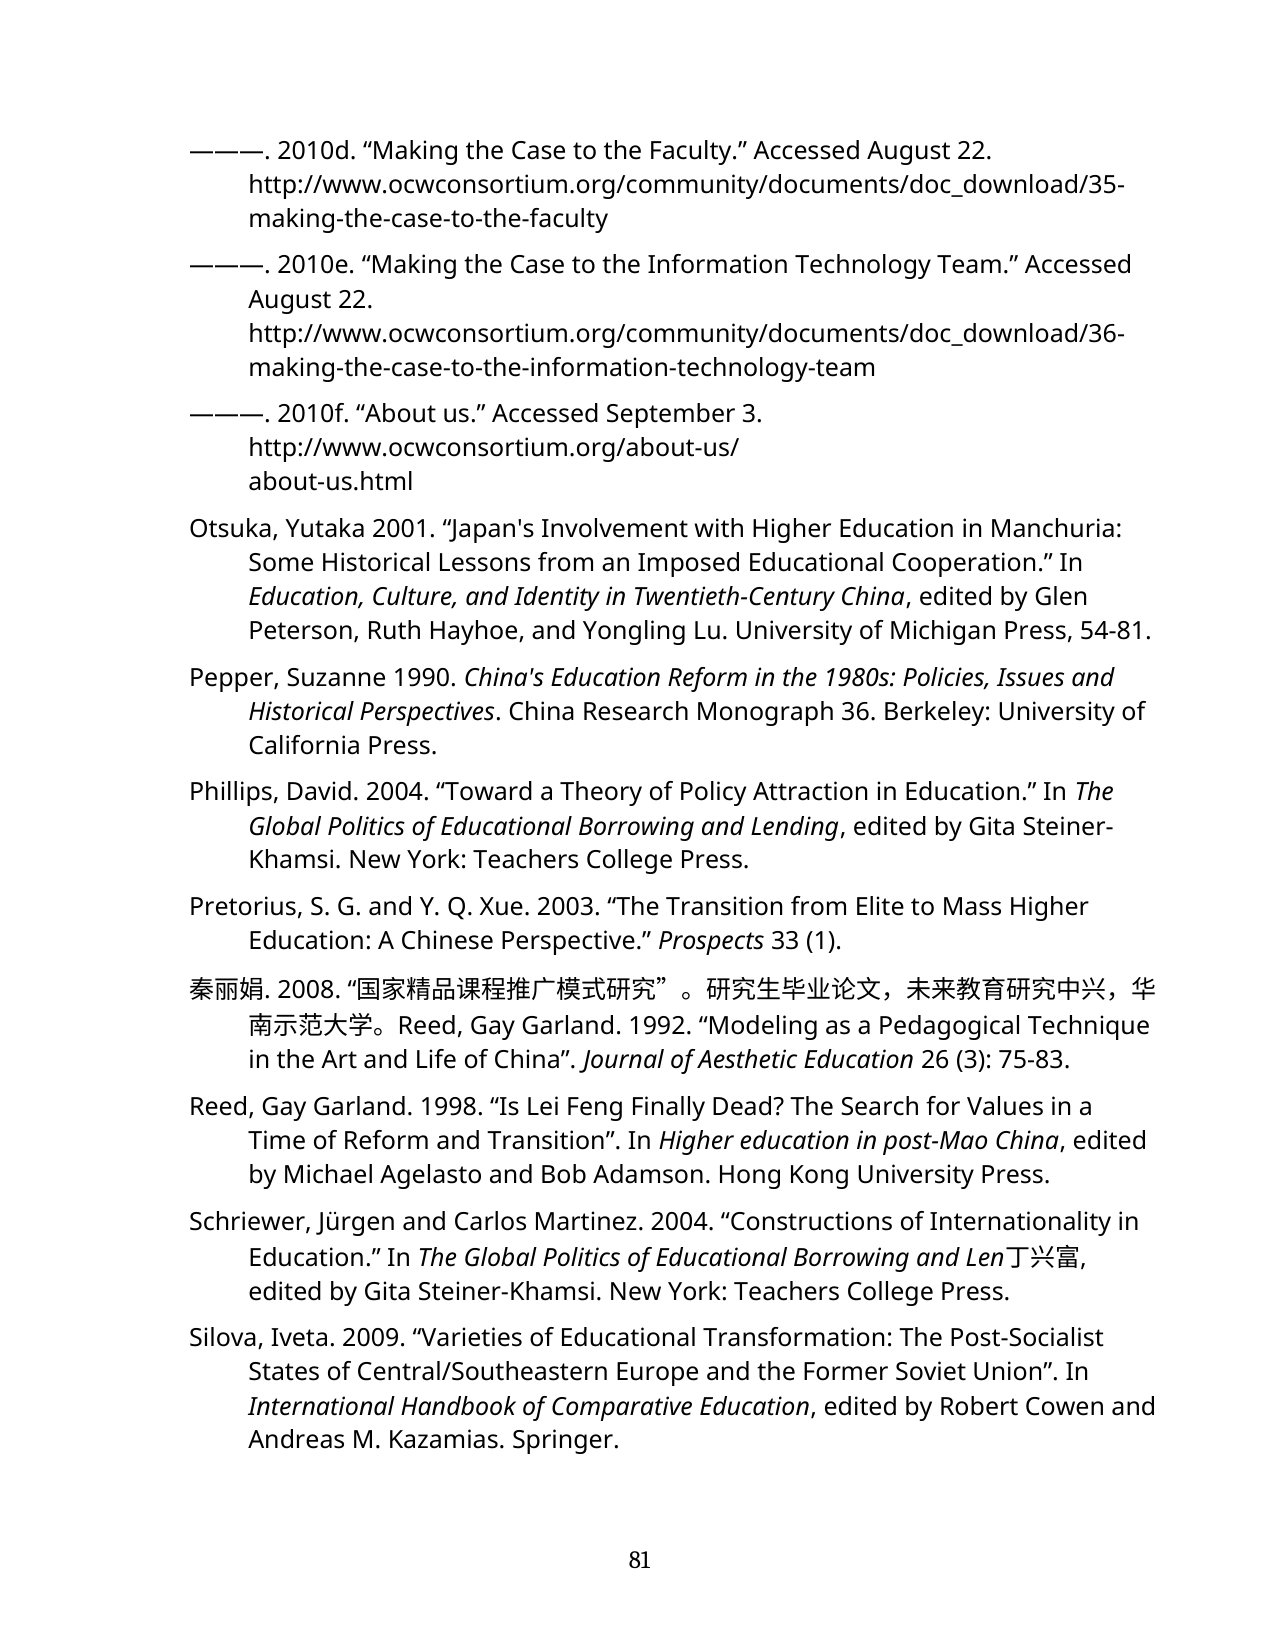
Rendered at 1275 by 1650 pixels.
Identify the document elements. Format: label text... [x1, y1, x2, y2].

text ———. 2010e. “Making the Case to the Information Technology Team.” Accessed August 22. http://www.ocwconsortium.org/community/documents/doc_download/36-making-the-case-to-the-information-technology-team [189, 247, 1157, 383]
text Phillips, David. 2004. “Toward a Theory of Policy Attraction in Education.” In The Global Politics of Educational Borrowing and Lending, edited by Gita Steiner-Khamsi. New York: Teachers College Press. [189, 774, 1157, 876]
text 秦丽娟. 2008. “国家精品课程推广模式研究”。研究生毕业论文，未来教育研究中兴，华南示范大学。Reed, Gay Garland. 1992. “Modeling as a Pedagogical Technique in the Art and Life of China”. Journal of Aesthetic Education 26 (3): 75-83. [189, 969, 1157, 1076]
text Pretorius, S. G. and Y. Q. Xue. 2003. “The Transition from Elite to Mass Higher Education: A Chinese Perspective.” Prospects 33 (1). [189, 889, 1157, 957]
text ———. 2010f. “About us.” Accessed September 3. http://www.ocwconsortium.org/about-us/ about-us.html [189, 396, 1157, 498]
text ———. 2010d. “Making the Case to the Faculty.” Accessed August 22. http://www.ocwconsortium.org/community/documents/doc_download/35-making-the-case-to-the-faculty [189, 132, 1157, 235]
text Otsuka, Yutaka 2001. “Japan's Involvement with Higher Education in Manchuria: Some Historical Lessons from an Imposed Educational Cooperation.” In Education, Culture, and Identity in Twentieth-Century China, edited by Glen Peterson, Ruth Hayhoe, and Yongling Lu. University of Michigan Press, 54-81. [189, 511, 1157, 647]
text Pepper, Suzanne 1990. China's Education Reform in the 1980s: Policies, Issues and Historical Perspectives. China Research Monograph 36. Berkeley: University of California Press. [189, 659, 1157, 762]
text Reed, Gay Garland. 1998. “Is Lei Feng Finally Dead? The Search for Values in a Time of Reform and Transition”. In Higher education in post-Mao China, edited by Michael Agelasto and Bob Adamson. Hong Kong University Press. [189, 1088, 1157, 1191]
text Silova, Iveta. 2009. “Varieties of Educational Transformation: The Post-Socialist States of Central/Southeastern Europe and the Former Soviet Union”. In International Handbook of Comparative Education, edited by Robert Cowen and Andreas M. Kazamias. Springer. [189, 1320, 1157, 1456]
text Schriewer, Jürgen and Carlos Martinez. 2004. “Constructions of Internationality in Education.” In The Global Politics of Educational Borrowing and Len丁兴富, edited by Gita Steiner-Khamsi. New York: Teachers College Press. [189, 1203, 1157, 1307]
